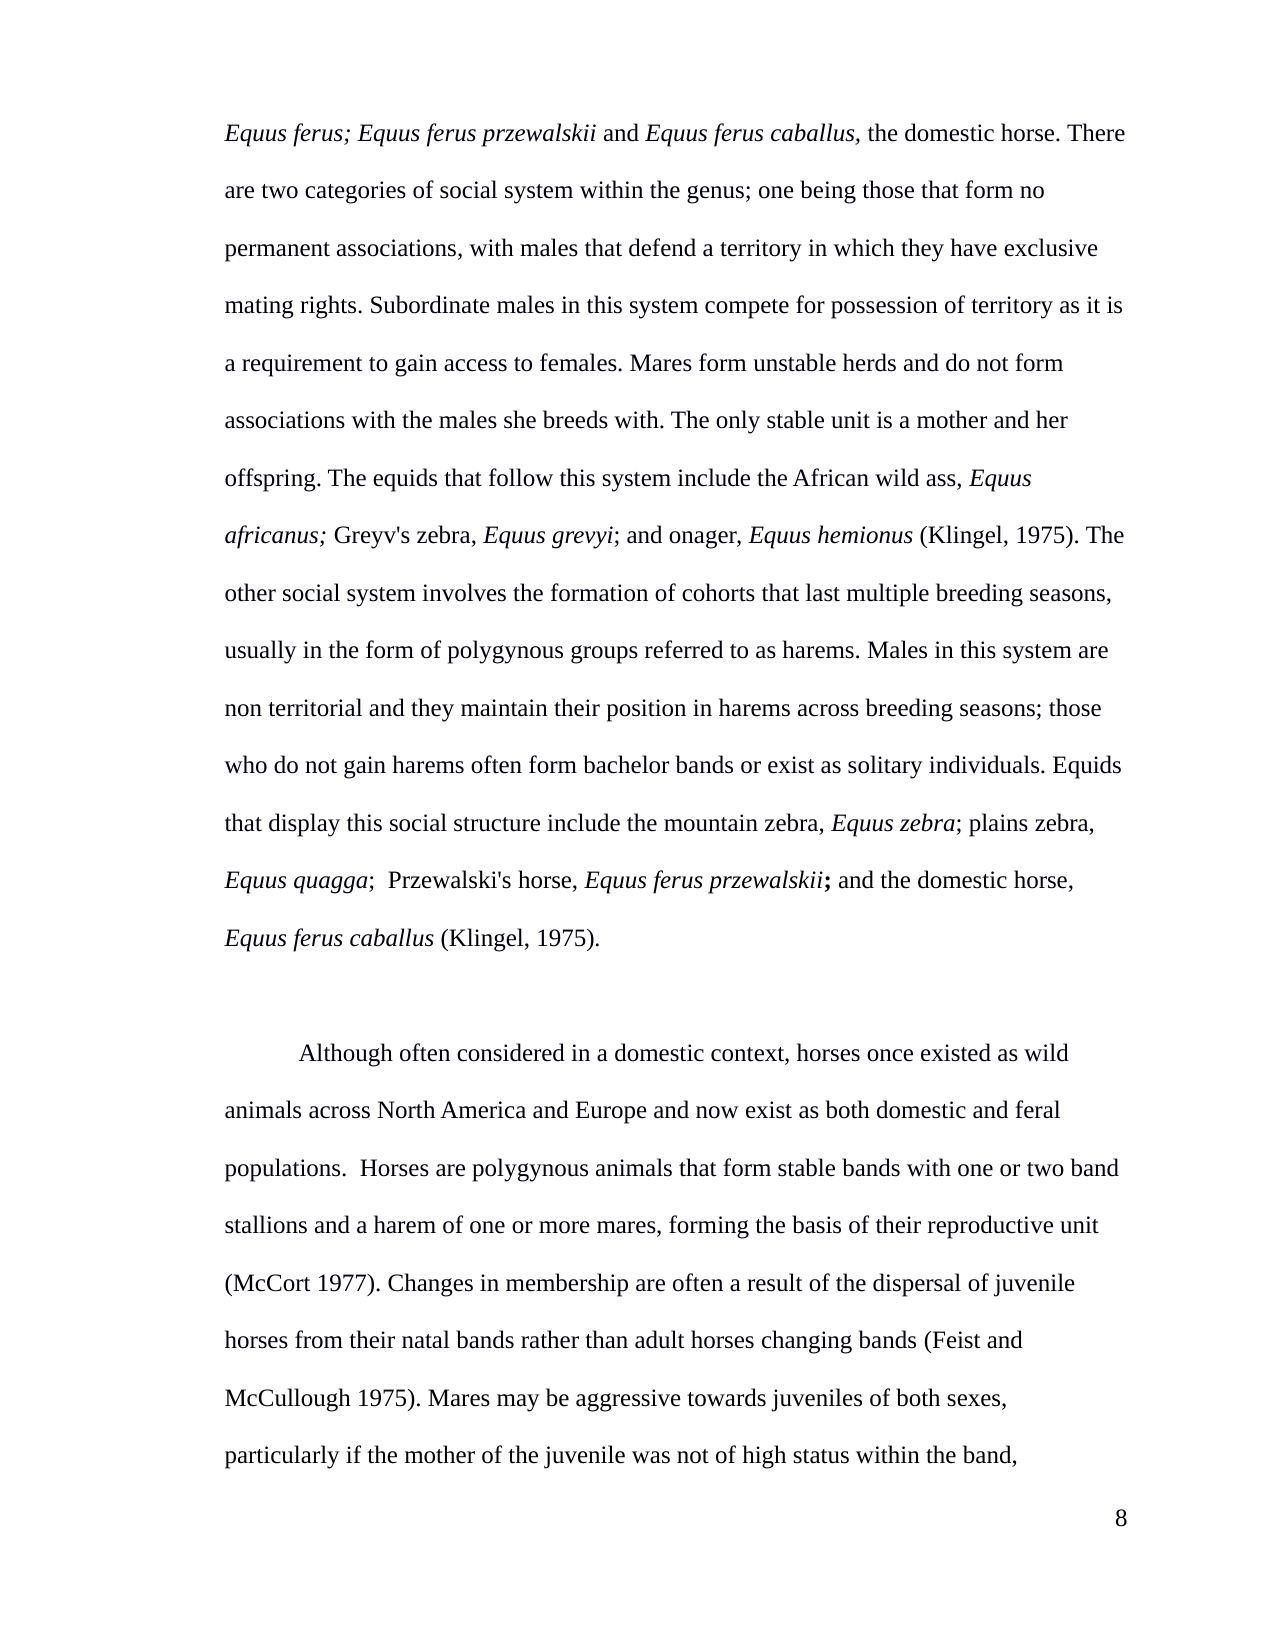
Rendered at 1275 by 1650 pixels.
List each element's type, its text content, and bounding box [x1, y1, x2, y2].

text Although often considered in a domestic context, horses once existed as wild animals across North America and Europe and now exist as both domestic and feral populations. Horses are polygynous animals that form stable bands with one or two band stallions and a harem of one or more mares, forming the basis of their reproductive unit (McCort 1977). Changes in membership are often a result of the dispersal of juvenile horses from their natal bands rather than adult horses changing bands (Feist and McCullough 1975). Mares may be aggressive towards juveniles of both sexes, particularly if the mother of the juvenile was not of high status within the band, [224, 1038, 1127, 1469]
text Equus ferus; Equus ferus przewalskii and Equus ferus caballus, the domestic horse. There are two categories of social system within the genus; one being those that form no permanent associations, with males that defend a territory in which they have exclusive mating rights. Subordinate males in this system compete for possession of territory as it is a requirement to gain access to females. Mares form unstable herds and do not form associations with the males she breeds with. The only stable unit is a mother and her offspring. The equids that follow this system include the African wild ass, Equus africanus; Greyv's zebra, Equus grevyi; and onager, Equus hemionus (Klingel, 1975). The other social system involves the formation of cohorts that last multiple breeding seasons, usually in the form of polygynous groups referred to as harems. Males in this system are non territorial and they maintain their position in harems across breeding seasons; those who do not gain harems often form bachelor bands or exist as solitary individuals. Equids that display this social structure include the mountain zebra, Equus zebra; plains zebra, Equus quagga; Przewalski's horse, Equus ferus przewalskii; and the domestic horse, Equus ferus caballus (Klingel, 1975). [224, 118, 1127, 952]
